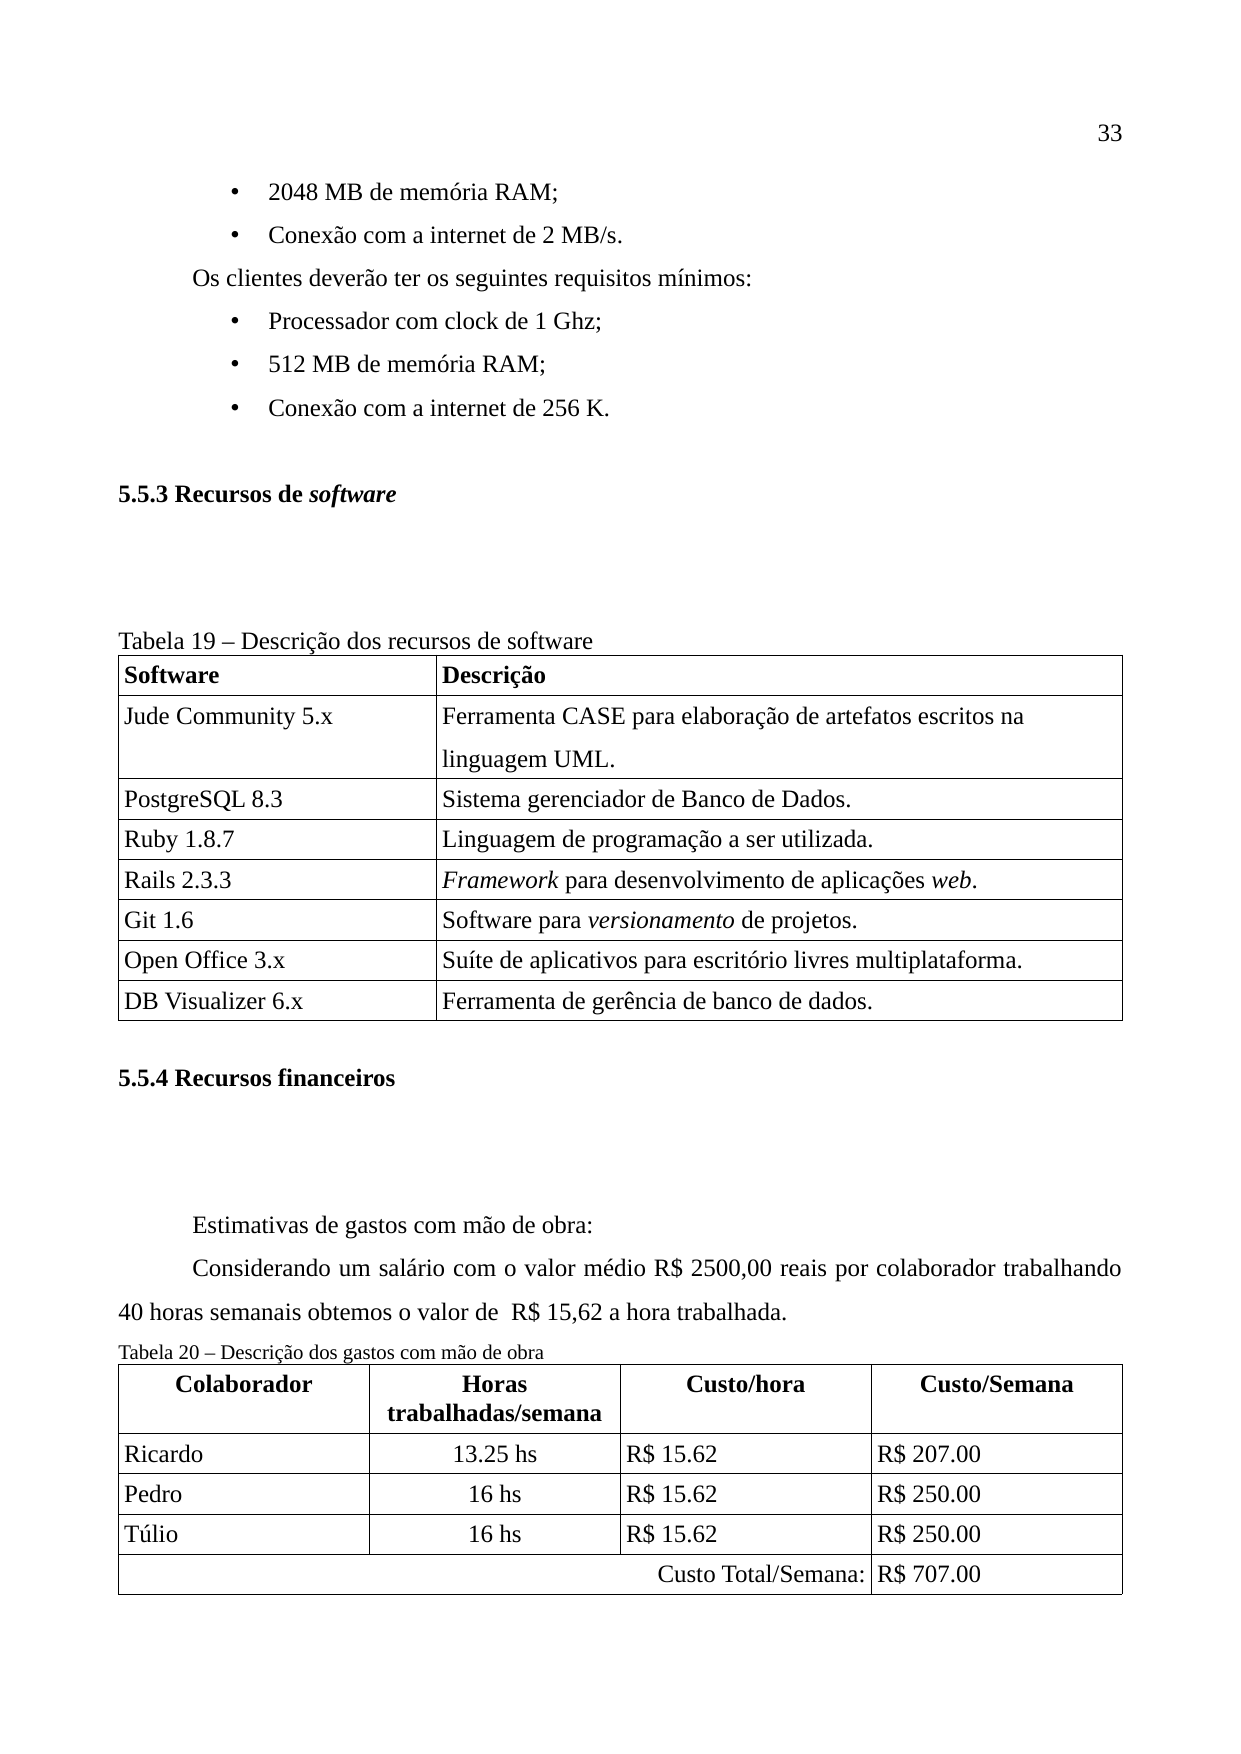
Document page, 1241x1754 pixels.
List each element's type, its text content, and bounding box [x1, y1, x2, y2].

table_cell Linguagem de programação a ser utilizada. [437, 820, 1122, 859]
table_cell R$ 15,62 [621, 1474, 871, 1513]
table_cell R$ 250,00 [872, 1474, 1122, 1513]
table_cell Ferramenta CASE para elaboração de artefatos escritos na linguagem UML. [437, 696, 1122, 778]
subtitle Recursos financeiros [118, 1063, 1122, 1092]
table_cell R$ 15,62 [621, 1515, 871, 1554]
list Processador com clock de 1 Ghz; [231, 306, 1122, 335]
table_cell R$ 707,00 [872, 1555, 1122, 1594]
table_header Horas trabalhadas/semana [370, 1365, 620, 1433]
list 512 MB de memória RAM; [231, 349, 1122, 378]
table_cell Git 1.6 [119, 900, 436, 939]
table_cell Ferramenta de gerência de banco de dados. [437, 981, 1122, 1020]
text Tabela 20 – Descrição dos gastos com mão de obra [118, 1340, 1122, 1364]
table_cell 16 hs [370, 1515, 620, 1554]
text Estimativas de gastos com mão de obra: [118, 1210, 1122, 1239]
table_cell PostgreSQL 8.3 [119, 779, 436, 819]
table_header Software [119, 656, 436, 695]
subtitle Recursos de software [118, 479, 1122, 508]
table_cell Framework para desenvolvimento de aplicações web. [437, 860, 1122, 899]
table_header Custo/Semana [872, 1365, 1122, 1433]
table_cell R$ 250,00 [872, 1515, 1122, 1554]
list Conexão com a internet de 256 K. [231, 393, 1122, 421]
table_cell Open Office 3.x [119, 941, 436, 980]
table_cell R$ 207,00 [872, 1434, 1122, 1473]
table_cell Túlio [119, 1515, 369, 1554]
table_cell Pedro [119, 1474, 369, 1513]
list Os clientes deverão ter os seguintes requisitos mínimos: [192, 263, 1122, 292]
table_cell 16 hs [370, 1474, 620, 1513]
table_cell Custo Total/Semana: [119, 1555, 871, 1594]
table_cell Jude Community 5.x [119, 696, 436, 778]
table_cell Ruby 1.8.7 [119, 820, 436, 859]
table_header Custo/hora [621, 1365, 871, 1433]
table_cell Ricardo [119, 1434, 369, 1473]
table_cell R$ 15,62 [621, 1434, 871, 1473]
table_cell Rails 2.3.3 [119, 860, 436, 899]
list 2048 MB de memória RAM; [231, 177, 1122, 206]
table_header Colaborador [119, 1365, 369, 1433]
table_cell Sistema gerenciador de Banco de Dados. [437, 779, 1122, 819]
table_cell Software para versionamento de projetos. [437, 900, 1122, 939]
table_header Descrição [437, 656, 1122, 695]
text Considerando um salário com o valor médio R$ 2500,00 reais por colaborador trabalhando 40 horas semanais obtemos o valor de R$ 15,62 a hora trabalhada. [118, 1253, 1122, 1325]
list Conexão com a internet de 2 MB/s. [231, 220, 1122, 249]
table_cell 13.25 hs [370, 1434, 620, 1473]
text Tabela 19 – Descrição dos recursos de software [118, 626, 1122, 654]
table_cell DB Visualizer 6.x [119, 981, 436, 1020]
table_cell Suíte de aplicativos para escritório livres multiplataforma. [437, 941, 1122, 980]
